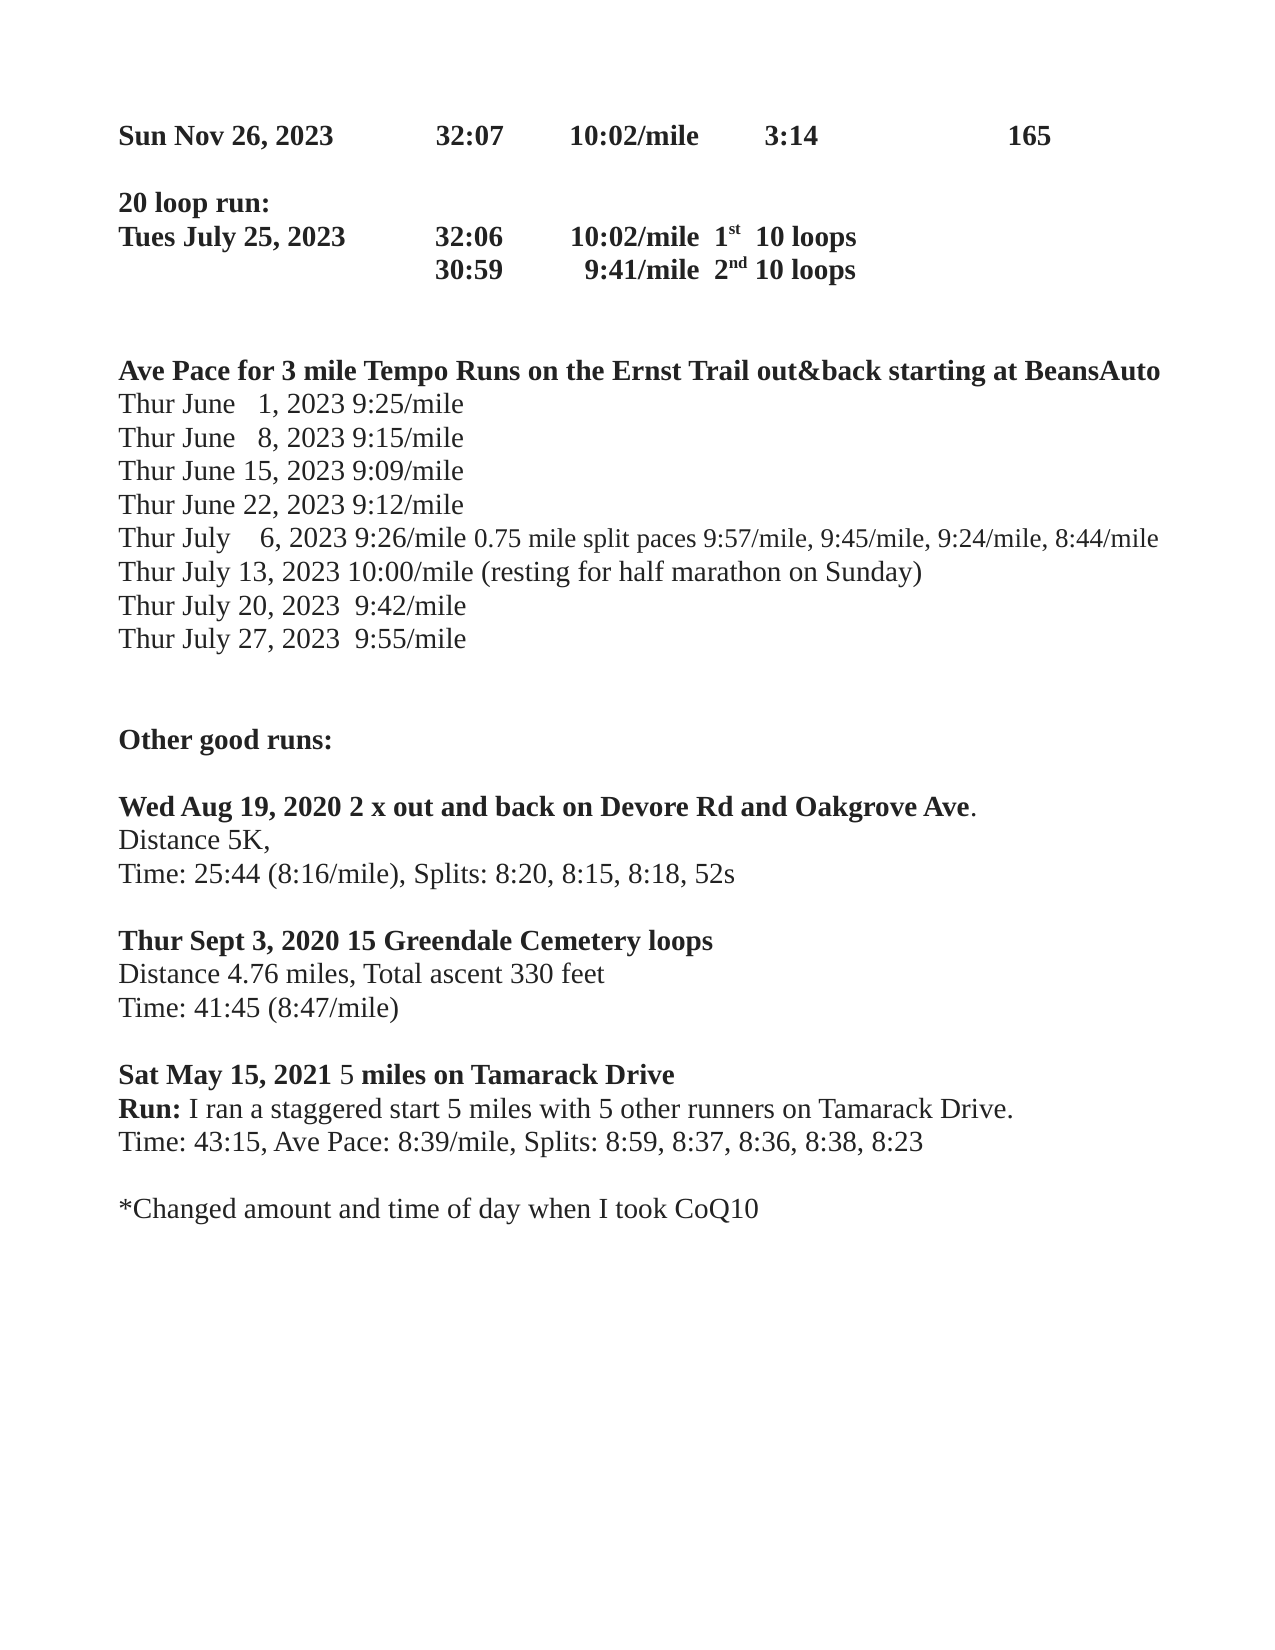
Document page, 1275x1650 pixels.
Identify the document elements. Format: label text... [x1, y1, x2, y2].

text Thur June 15, 2023 9:09/mile [118, 453, 1161, 487]
text *Changed amount and time of day when I took CoQ10 [118, 1191, 1161, 1225]
text Thur June 8, 2023 9:15/mile [118, 420, 1161, 453]
text Distance 4.76 miles, Total ascent 330 feet [118, 957, 1161, 990]
text Distance 5K, [118, 822, 1161, 856]
text Time: 43:15, Ave Pace: 8:39/mile, Splits: 8:59, 8:37, 8:36, 8:38, 8:23 [118, 1124, 1161, 1158]
text Thur July 6, 2023 9:26/mile 0.75 mile split paces 9:57/mile, 9:45/mile, 9:24/mile, 8:44/mile [118, 521, 1161, 554]
text Other good runs: [118, 722, 1161, 755]
text Thur June 1, 2023 9:25/mile [118, 386, 1161, 420]
text Ave Pace for 3 mile Tempo Runs on the Ernst Trail out&back starting at BeansAuto [118, 353, 1161, 386]
text Tues July 25, 2023 32:06 10:02/mile 1st 10 loops [118, 219, 1161, 252]
text Thur July 27, 2023 9:55/mile [118, 621, 1161, 655]
text Thur July 20, 2023 9:42/mile [118, 588, 1161, 621]
text 20 loop run: [118, 185, 1161, 219]
text Thur June 22, 2023 9:12/mile [118, 487, 1161, 521]
text Time: 41:45 (8:47/mile) [118, 990, 1161, 1024]
text Thur July 13, 2023 10:00/mile (resting for half marathon on Sunday) [118, 554, 1161, 588]
text Sun Nov 26, 2023 32:07 10:02/mile 3:14 165 [118, 118, 1161, 152]
text 30:59 9:41/mile 2nd 10 loops [118, 252, 1161, 286]
text Wed Aug 19, 2020 2 x out and back on Devore Rd and Oakgrove Ave. [118, 789, 1161, 822]
text Thur Sept 3, 2020 15 Greendale Cemetery loops [118, 923, 1161, 957]
text Run: I ran a staggered start 5 miles with 5 other runners on Tamarack Drive. [118, 1091, 1161, 1124]
text Sat May 15, 2021 5 miles on Tamarack Drive [118, 1057, 1161, 1091]
text Time: 25:44 (8:16/mile), Splits: 8:20, 8:15, 8:18, 52s [118, 856, 1161, 889]
